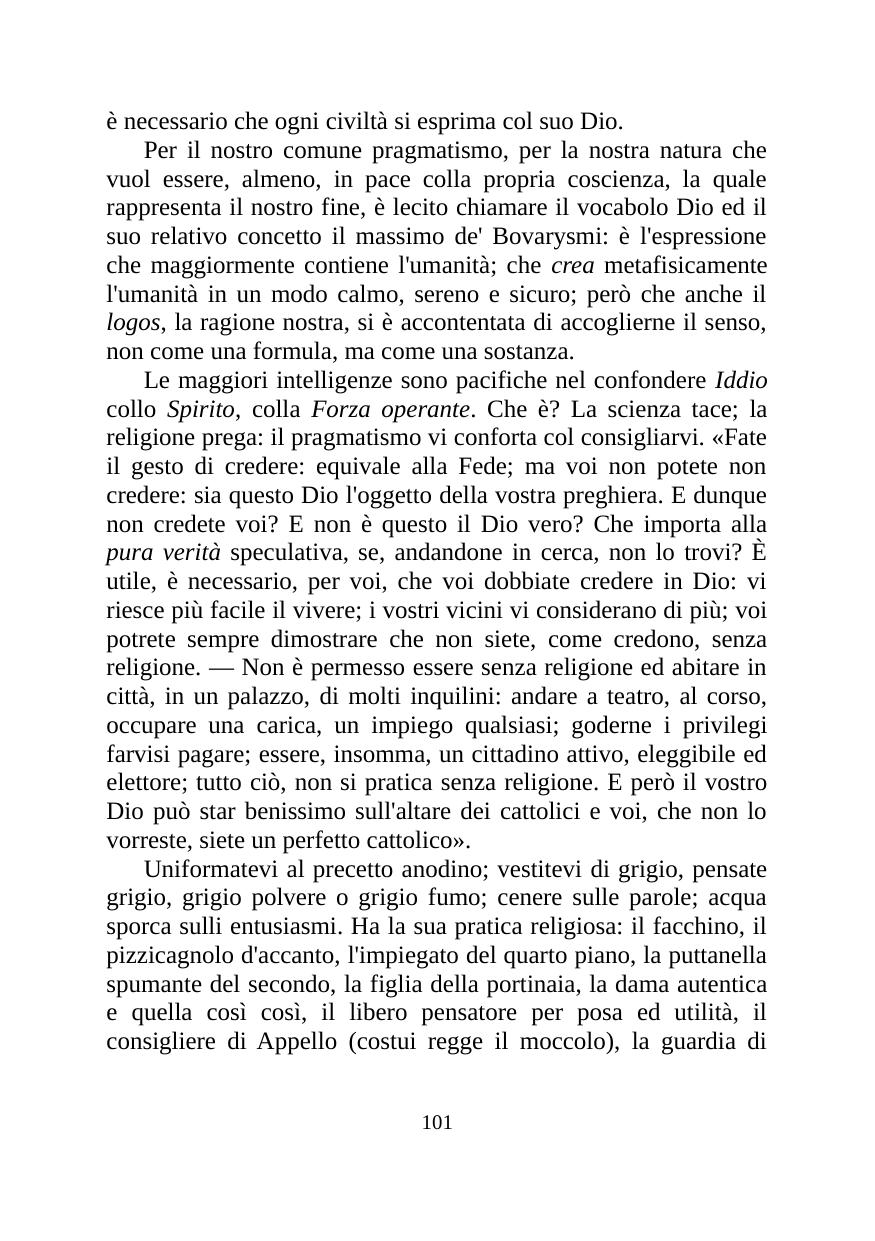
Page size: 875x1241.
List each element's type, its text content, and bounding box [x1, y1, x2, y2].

text Per il nostro comune pragmatismo, per la nostra natura che vuol essere, almeno, in pace colla propria coscienza, la quale rappresenta il nostro fine, è lecito chiamare il vocabolo Dio ed il suo relativo concetto il massimo de' Bovarysmi: è l'espressione che maggiormente contiene l'umanità; che crea metafisicamente l'umanità in un modo calmo, sereno e sicuro; però che anche il logos, la ragione nostra, si è accontentata di accoglierne il senso, non come una formula, ma come una sostanza. [106, 135, 768, 365]
text Le maggiori intelligenze sono pacifiche nel confondere Iddio collo Spirito, colla Forza operante. Che è? La scienza tace; la religione prega: il pragmatismo vi conforta col consigliarvi. «Fate il gesto di credere: equivale alla Fede; ma voi non potete non credere: sia questo Dio l'oggetto della vostra preghiera. E dunque non credete voi? E non è questo il Dio vero? Che importa alla pura verità speculativa, se, andandone in cerca, non lo trovi? È utile, è necessario, per voi, che voi dobbiate credere in Dio: vi riesce più facile il vivere; i vostri vicini vi considerano di più; voi potrete sempre dimostrare che non siete, come credono, senza religione. — Non è permesso essere senza religione ed abitare in città, in un palazzo, di molti inquilini: andare a teatro, al corso, occupare una carica, un impiego qualsiasi; goderne i privilegi farvisi pagare; essere, insomma, un cittadino attivo, eleggibile ed elettore; tutto ciò, non si pratica senza religione. E però il vostro Dio può star benissimo sull'altare dei cattolici e voi, che non lo vorreste, siete un perfetto cattolico». [106, 365, 768, 854]
text è necessario che ogni civiltà si esprima col suo Dio. [106, 106, 768, 135]
text Uniformatevi al precetto anodino; vestitevi di grigio, pensate grigio, grigio polvere o grigio fumo; cenere sulle parole; acqua sporca sulli entusiasmi. Ha la sua pratica religiosa: il facchino, il pizzicagnolo d'accanto, l'impiegato del quarto piano, la puttanella spumante del secondo, la figlia della portinaia, la dama autentica e quella così così, il libero pensatore per posa ed utilità, il consigliere di Appello (costui regge il moccolo), la guardia di [106, 854, 768, 1055]
